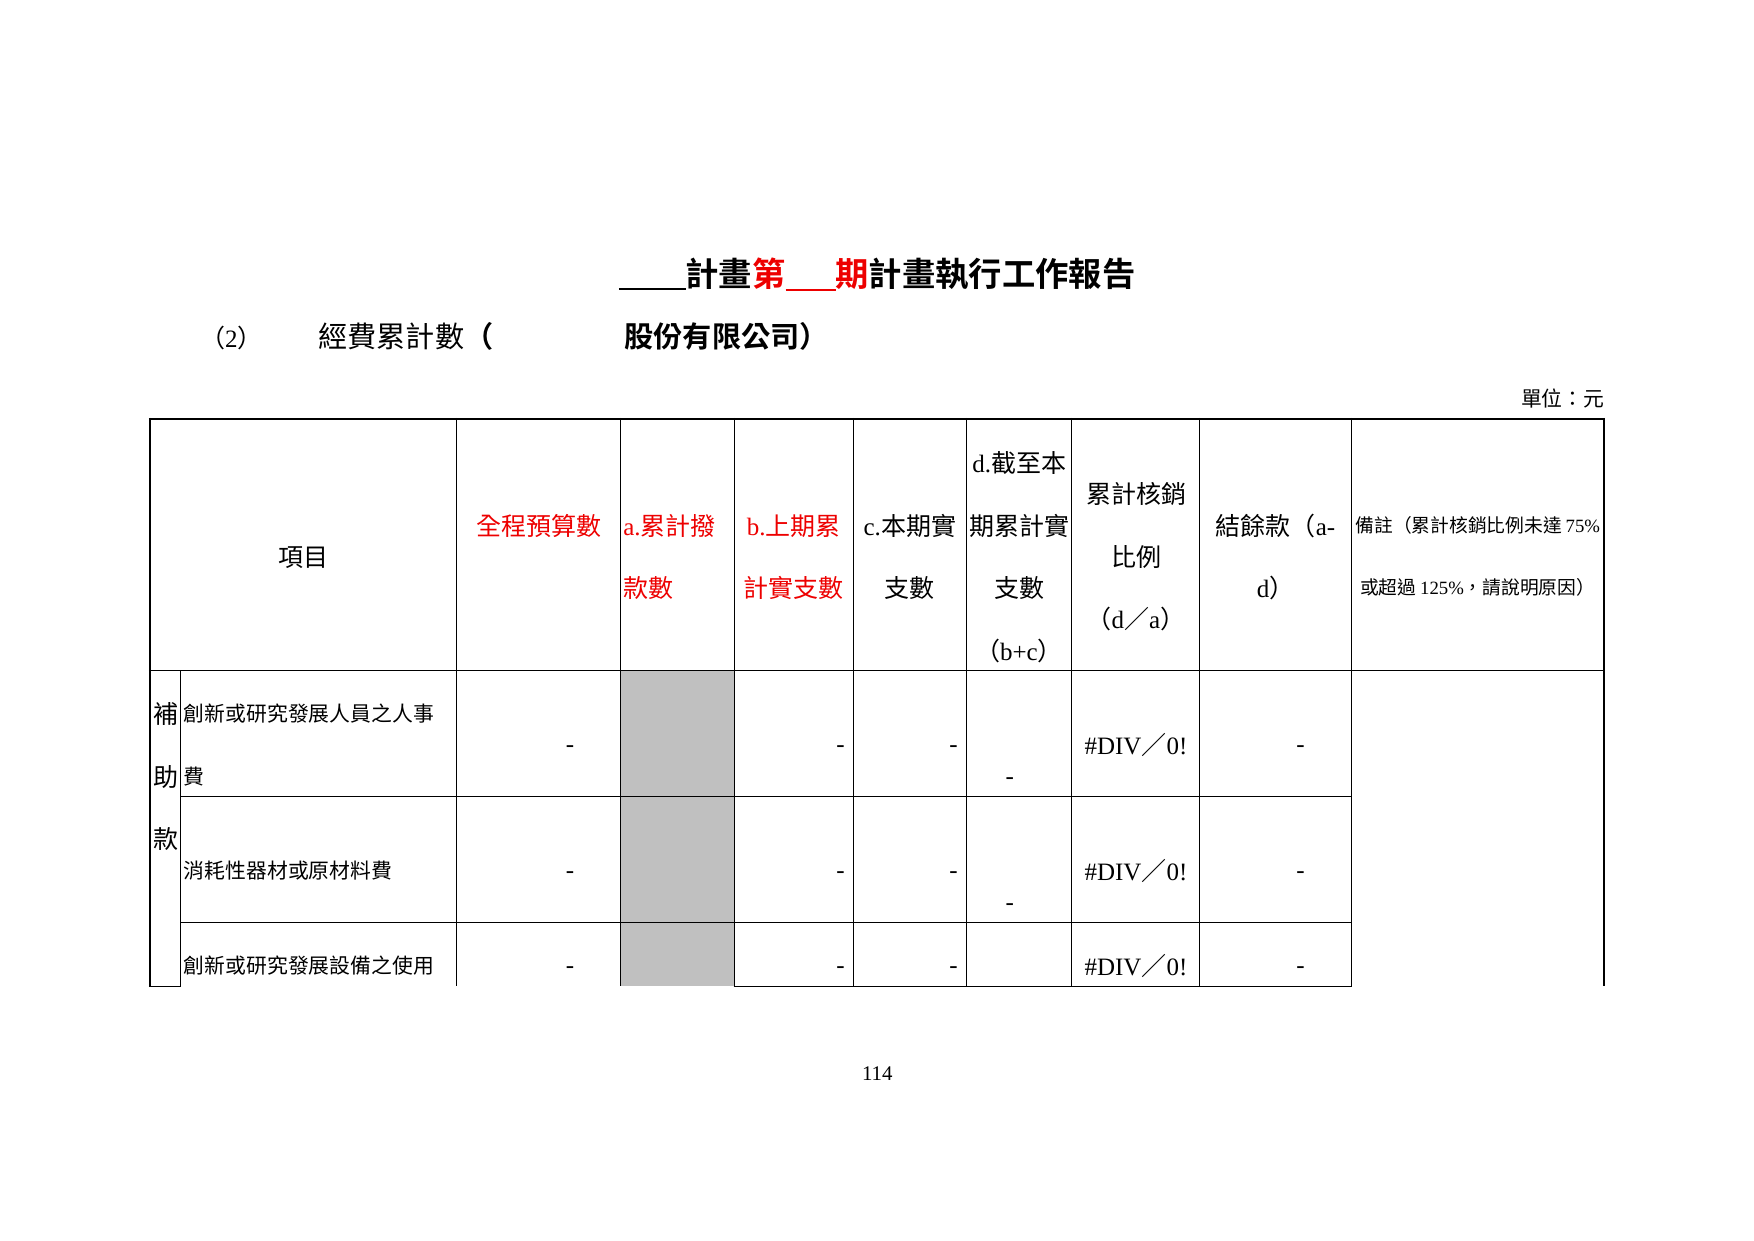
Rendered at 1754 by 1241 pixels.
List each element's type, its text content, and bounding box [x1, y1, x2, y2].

table_cell 創新或研究發展設備之使用 [181, 923, 456, 986]
table_header c.本期實支數 [854, 420, 966, 670]
table_cell - [457, 923, 620, 986]
table_header d.截至本期累計實支數（b+c） [967, 420, 1071, 670]
table_cell - [735, 797, 853, 922]
table_header 備註（累計核銷比例未達75%或超過125%，請說明原因） [1352, 420, 1603, 670]
table_header 結餘款（a-d） [1200, 420, 1351, 670]
table_cell 創新或研究發展人員之人事費 [181, 671, 456, 796]
table_cell - [1200, 797, 1351, 922]
table_cell - [854, 923, 966, 986]
table_cell - [854, 797, 966, 922]
table_header 全程預算數 [457, 420, 620, 670]
table_cell - [967, 923, 1071, 986]
table_cell [621, 671, 734, 796]
table_cell - [457, 671, 620, 796]
table_cell - [457, 797, 620, 922]
table_cell [1352, 922, 1603, 986]
text 單位：元 [150, 355, 1604, 418]
table_cell - [1200, 671, 1351, 796]
table_cell #DIV／0! [1072, 923, 1199, 986]
table_cell 補助款 [151, 671, 180, 986]
list 經費累計數（ 股份有限公司） [200, 293, 1604, 355]
table_header 項目 [151, 420, 456, 670]
table_cell [1352, 671, 1603, 796]
table_cell - [854, 671, 966, 796]
table_cell 消耗性器材或原材料費 [181, 797, 456, 922]
table_cell - [1200, 923, 1351, 986]
table_cell #DIV／0! [1072, 797, 1199, 922]
table_cell [1352, 796, 1603, 922]
table_cell #DIV／0! [1072, 671, 1199, 796]
table_cell - [967, 671, 1071, 796]
table_cell - [735, 923, 853, 986]
table_header 累計核銷比例 （d／a） [1072, 420, 1199, 670]
table_header a.累計撥款數 [621, 420, 734, 670]
table_cell [621, 797, 734, 922]
table_cell - [735, 671, 853, 796]
table_cell - [967, 797, 1071, 922]
text 計畫第 期計畫執行工作報告 [150, 230, 1604, 293]
table_header b.上期累計實支數 [735, 420, 853, 670]
table_cell [621, 923, 734, 986]
